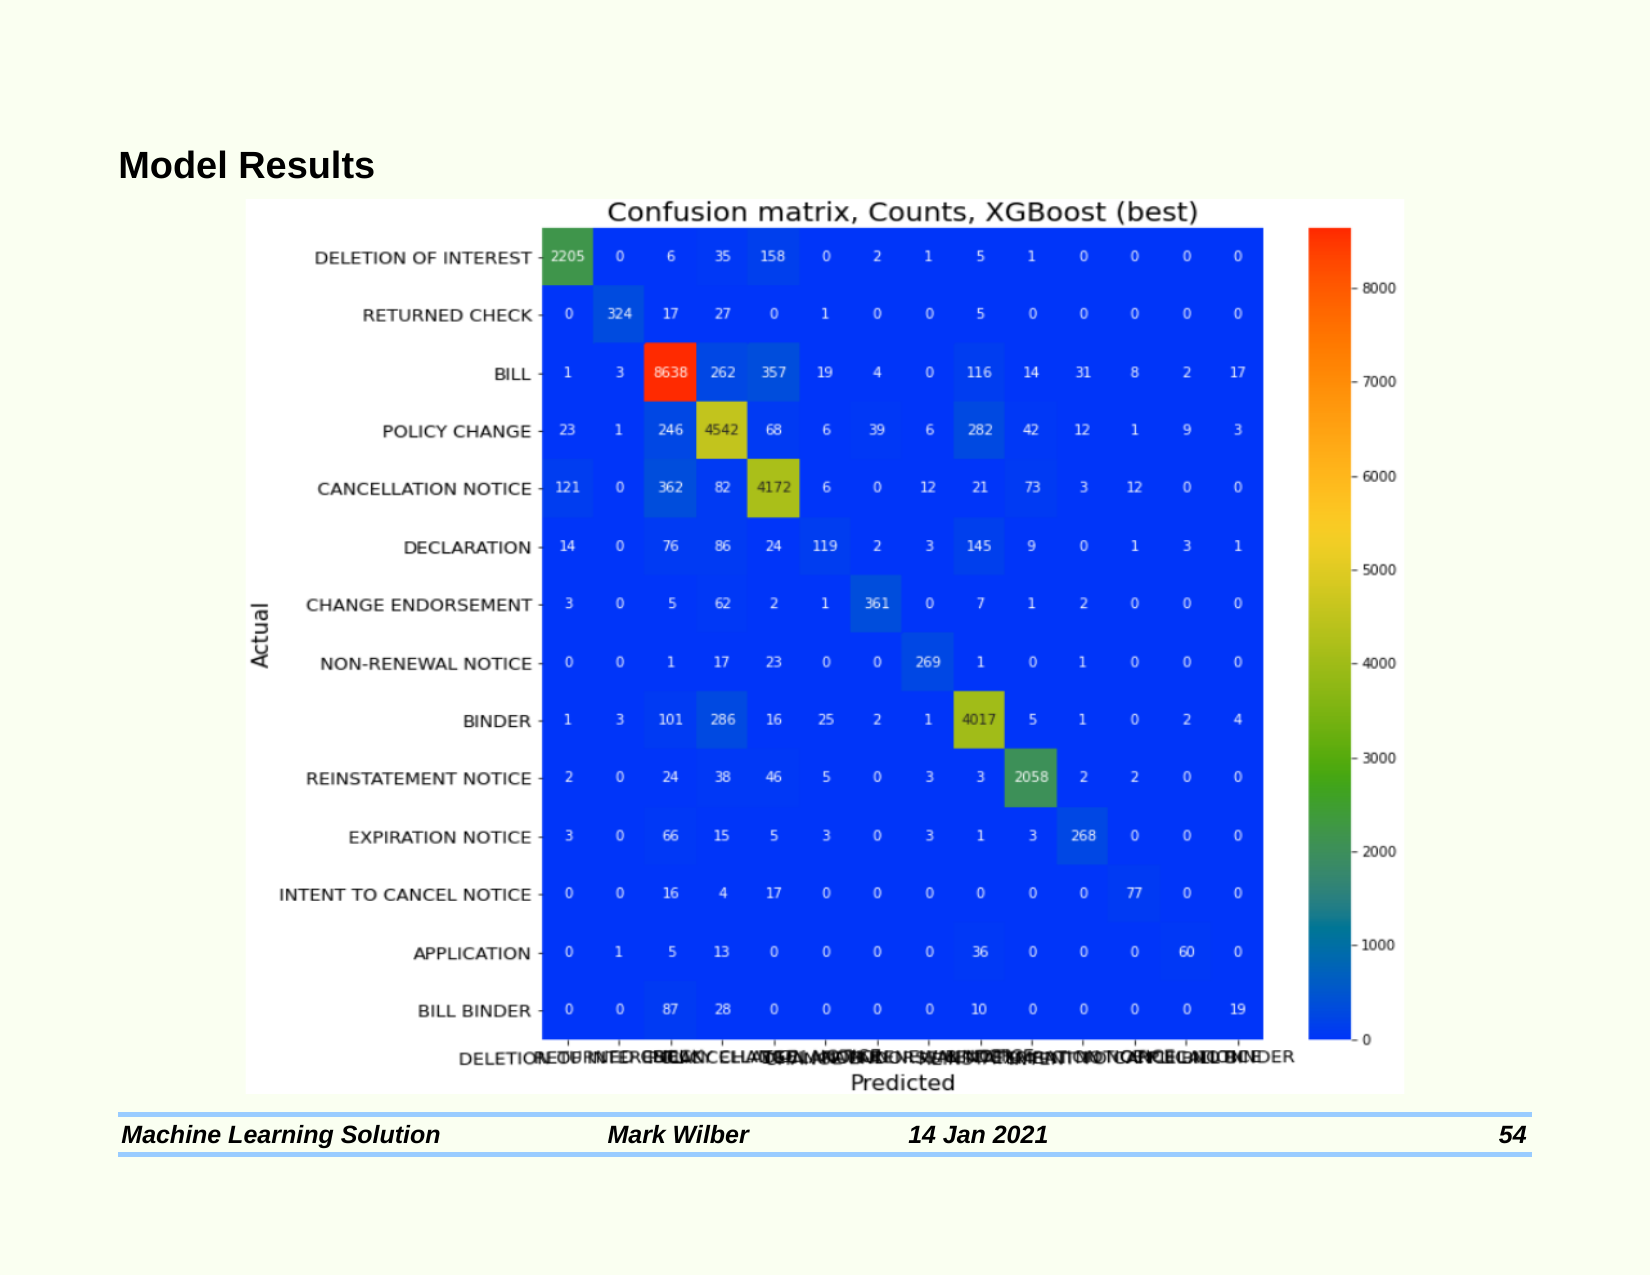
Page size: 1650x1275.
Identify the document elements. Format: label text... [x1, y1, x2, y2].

picture [245, 199, 1405, 1094]
subtitle Model Results [118, 143, 1532, 187]
